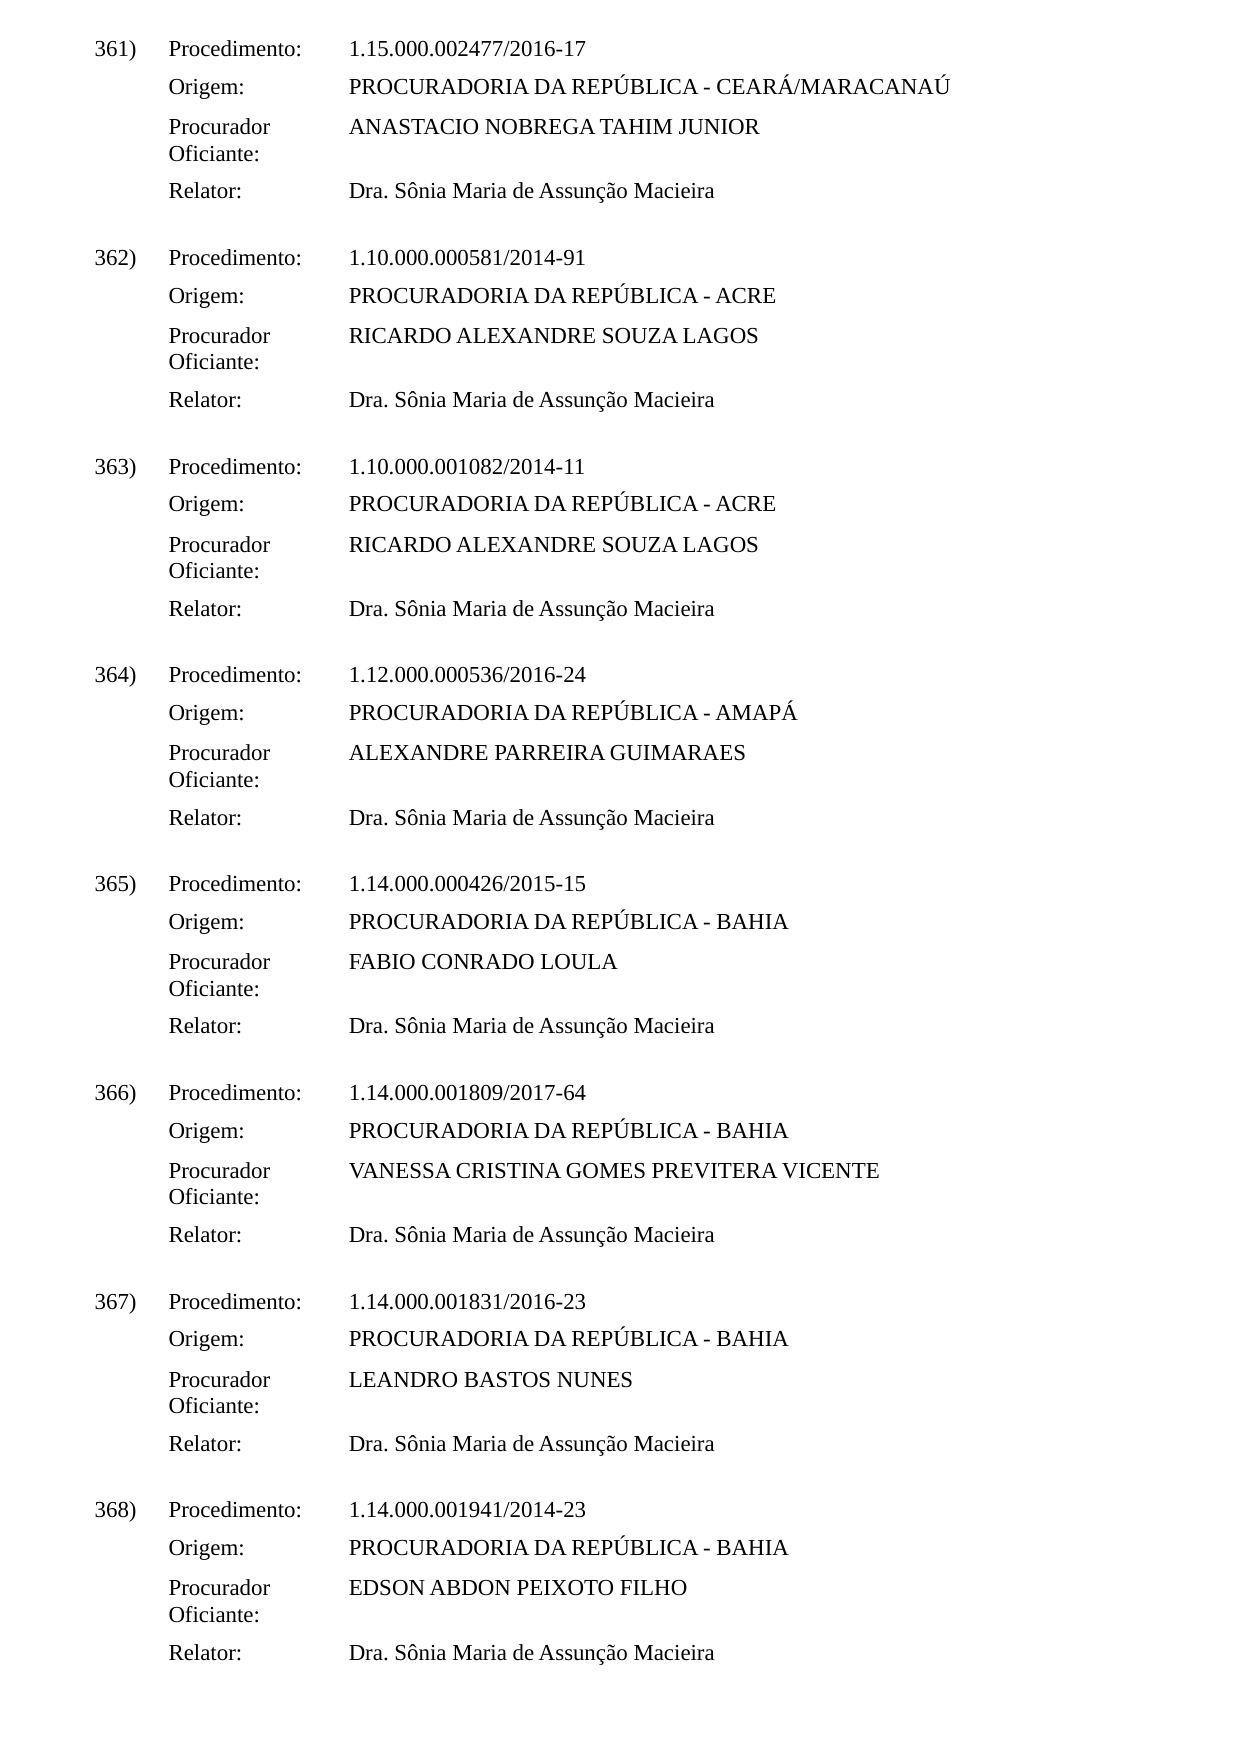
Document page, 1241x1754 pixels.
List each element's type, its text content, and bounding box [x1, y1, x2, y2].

table_cell PROCURADORIA DA REPÚBLICA - CEARÁ/MARACANAÚ [343, 67, 1139, 107]
table_cell [89, 1529, 162, 1569]
table_cell Relator: [163, 172, 343, 212]
table_cell Relator: [163, 1424, 343, 1464]
table_cell [89, 525, 162, 589]
table_cell Procurador Oficiante: [163, 1569, 343, 1633]
table_header Procedimento: [163, 865, 343, 902]
table_header 364) [89, 656, 162, 693]
table_cell Dra. Sônia Maria de Assunção Macieira [343, 1215, 1139, 1256]
table_header 365) [89, 865, 162, 902]
table_cell [89, 902, 162, 942]
table_cell PROCURADORIA DA REPÚBLICA - ACRE [343, 276, 1139, 316]
table_cell EDSON ABDON PEIXOTO FILHO [343, 1569, 1139, 1633]
table_cell ANASTACIO NOBREGA TAHIM JUNIOR [343, 108, 1139, 172]
table_header 361) [89, 30, 162, 67]
table_header 363) [89, 447, 162, 485]
table_cell [89, 943, 162, 1007]
table_cell Dra. Sônia Maria de Assunção Macieira [343, 589, 1139, 629]
table_cell Relator: [163, 1007, 343, 1047]
table_cell [89, 1007, 162, 1047]
table_cell [89, 1633, 162, 1673]
table_cell PROCURADORIA DA REPÚBLICA - ACRE [343, 485, 1139, 525]
table_cell Procurador Oficiante: [163, 1151, 343, 1215]
table_cell Dra. Sônia Maria de Assunção Macieira [343, 380, 1139, 421]
table_cell VANESSA CRISTINA GOMES PREVITERA VICENTE [343, 1151, 1139, 1215]
table_cell Dra. Sônia Maria de Assunção Macieira [343, 1007, 1139, 1047]
table_cell PROCURADORIA DA REPÚBLICA - BAHIA [343, 1320, 1139, 1360]
table_cell [89, 380, 162, 421]
table_header Procedimento: [163, 656, 343, 693]
table_cell PROCURADORIA DA REPÚBLICA - BAHIA [343, 1111, 1139, 1151]
table_cell Relator: [163, 380, 343, 421]
table_cell PROCURADORIA DA REPÚBLICA - BAHIA [343, 1529, 1139, 1569]
table_cell Origem: [163, 276, 343, 316]
table_cell Origem: [163, 1320, 343, 1360]
table_cell Procurador Oficiante: [163, 316, 343, 380]
table_cell [89, 1569, 162, 1633]
table_cell [89, 798, 162, 838]
table_cell Relator: [163, 1215, 343, 1256]
table_cell Relator: [163, 1633, 343, 1673]
table_header 366) [89, 1073, 162, 1111]
table_header 362) [89, 238, 162, 276]
table_cell Origem: [163, 902, 343, 942]
table_cell Dra. Sônia Maria de Assunção Macieira [343, 172, 1139, 212]
table_cell [89, 589, 162, 629]
table_header 1.14.000.000426/2015-15 [343, 865, 1139, 902]
table_cell Origem: [163, 67, 343, 107]
table_cell PROCURADORIA DA REPÚBLICA - BAHIA [343, 902, 1139, 942]
table_cell Relator: [163, 798, 343, 838]
table_cell [89, 108, 162, 172]
table_header Procedimento: [163, 1282, 343, 1320]
table_cell [89, 1111, 162, 1151]
table_header 1.15.000.002477/2016-17 [343, 30, 1139, 67]
table_header 367) [89, 1282, 162, 1320]
table_cell [89, 316, 162, 380]
table_cell ALEXANDRE PARREIRA GUIMARAES [343, 734, 1139, 798]
table_cell FABIO CONRADO LOULA [343, 943, 1139, 1007]
table_cell Relator: [163, 589, 343, 629]
table_cell [89, 1424, 162, 1464]
table_cell [89, 1215, 162, 1256]
table_cell Origem: [163, 694, 343, 734]
table_cell Dra. Sônia Maria de Assunção Macieira [343, 798, 1139, 838]
table_cell PROCURADORIA DA REPÚBLICA - AMAPÁ [343, 694, 1139, 734]
table_header 1.14.000.001809/2017-64 [343, 1073, 1139, 1111]
table_cell Origem: [163, 1529, 343, 1569]
table_header 1.14.000.001941/2014-23 [343, 1491, 1139, 1528]
table_cell Origem: [163, 485, 343, 525]
table_cell [89, 276, 162, 316]
table_cell Dra. Sônia Maria de Assunção Macieira [343, 1424, 1139, 1464]
table_cell [89, 734, 162, 798]
table_cell [89, 485, 162, 525]
table_header 1.14.000.001831/2016-23 [343, 1282, 1139, 1320]
table_header Procedimento: [163, 30, 343, 67]
table_header Procedimento: [163, 238, 343, 276]
table_cell [89, 172, 162, 212]
table_header Procedimento: [163, 1491, 343, 1528]
table_cell [89, 67, 162, 107]
table_header 1.10.000.001082/2014-11 [343, 447, 1139, 485]
table_cell Procurador Oficiante: [163, 525, 343, 589]
table_cell Procurador Oficiante: [163, 734, 343, 798]
table_header Procedimento: [163, 1073, 343, 1111]
table_cell LEANDRO BASTOS NUNES [343, 1360, 1139, 1424]
table_header Procedimento: [163, 447, 343, 485]
table_cell [89, 1360, 162, 1424]
table_header 1.10.000.000581/2014-91 [343, 238, 1139, 276]
table_cell Procurador Oficiante: [163, 943, 343, 1007]
table_cell [89, 1320, 162, 1360]
table_header 1.12.000.000536/2016-24 [343, 656, 1139, 693]
table_header 368) [89, 1491, 162, 1528]
table_cell RICARDO ALEXANDRE SOUZA LAGOS [343, 525, 1139, 589]
table_cell Procurador Oficiante: [163, 108, 343, 172]
table_cell Origem: [163, 1111, 343, 1151]
table_cell [89, 1151, 162, 1215]
table_cell RICARDO ALEXANDRE SOUZA LAGOS [343, 316, 1139, 380]
table_cell [89, 694, 162, 734]
table_cell Procurador Oficiante: [163, 1360, 343, 1424]
table_cell Dra. Sônia Maria de Assunção Macieira [343, 1633, 1139, 1673]
